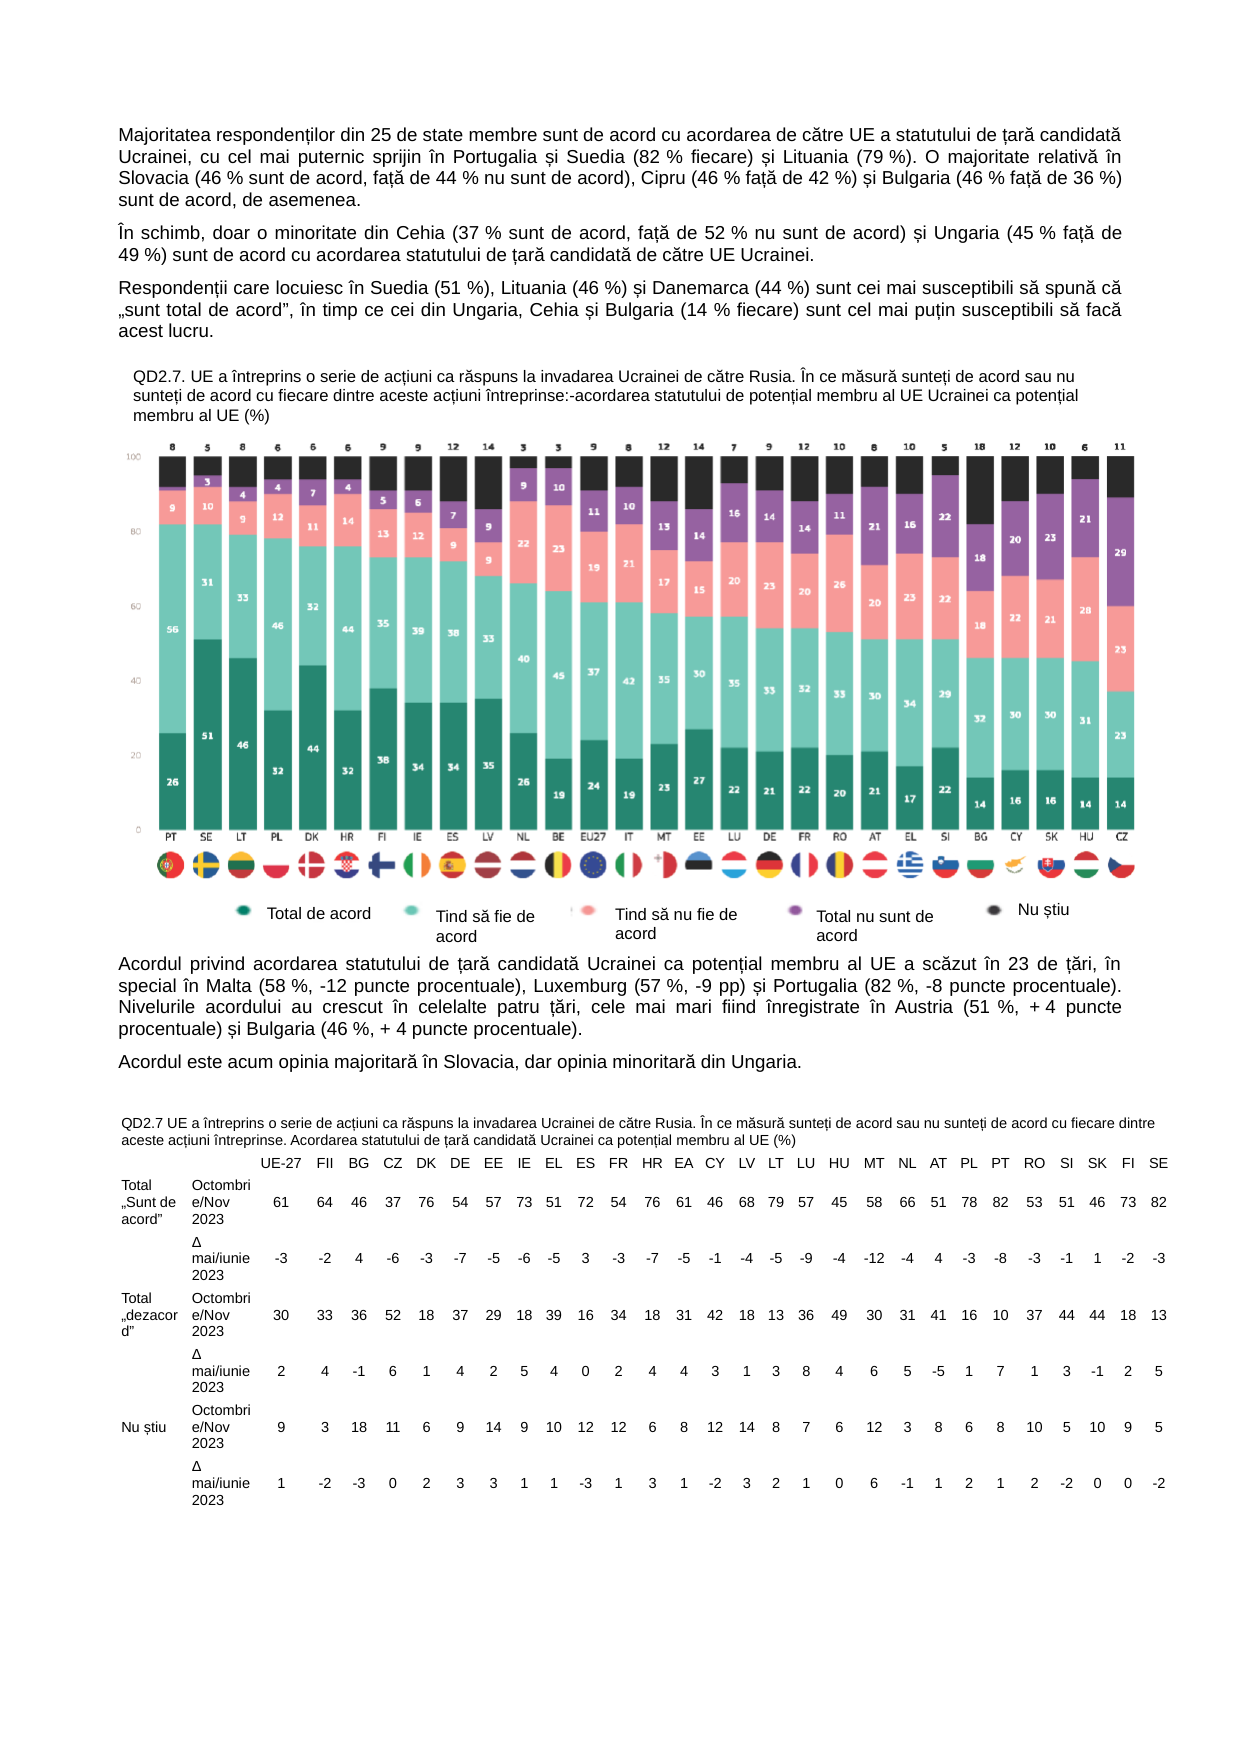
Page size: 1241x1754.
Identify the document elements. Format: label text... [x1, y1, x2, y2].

table_cell MT [856, 1152, 892, 1174]
table_cell -3 [954, 1230, 984, 1286]
table_cell EA [670, 1152, 698, 1174]
table_cell -3 [602, 1230, 635, 1286]
table_cell 2 [602, 1343, 635, 1399]
table_cell 82 [984, 1174, 1016, 1230]
table_cell -1 [341, 1343, 376, 1399]
table_cell 57 [790, 1174, 822, 1230]
table_cell 4 [308, 1343, 341, 1399]
table_cell 8 [984, 1399, 1016, 1455]
table_cell 4 [538, 1343, 569, 1399]
table_cell 2 [954, 1455, 984, 1511]
table_cell 9 [254, 1399, 308, 1455]
table_cell SI [1053, 1152, 1081, 1174]
table_cell [118, 1455, 189, 1511]
table_cell 16 [569, 1286, 602, 1343]
table_cell 3 [635, 1455, 669, 1511]
table_cell 46 [698, 1174, 732, 1230]
table_cell 1 [954, 1343, 984, 1399]
table_cell -8 [984, 1230, 1016, 1286]
table_cell 1 [732, 1343, 761, 1399]
table_cell 73 [1114, 1174, 1142, 1230]
text Majoritatea respondenților din 25 de state membre sunt de acord cu acordarea de către UE a statutului de țară candidată Ucrainei, cu cel mai puternic sprijin în Portugalia și Suedia (82 % fiecare) și Lituania (79 %). O majoritate relativă în Slovacia (46 % sunt de acord, față de 44 % nu sunt de acord), Cipru (46 % față de 42 %) și Bulgaria (46 % față de 36 %) sunt de acord, de asemenea. [118, 124, 1122, 210]
table_cell Octombrie/Nov 2023 [189, 1174, 254, 1230]
table_cell 0 [1114, 1455, 1142, 1511]
table_cell 36 [790, 1286, 822, 1343]
table_cell -2 [308, 1455, 341, 1511]
table_cell 8 [761, 1399, 790, 1455]
table_cell -1 [892, 1455, 923, 1511]
table_cell 13 [761, 1286, 790, 1343]
table_cell 1 [538, 1455, 569, 1511]
table_cell 49 [822, 1286, 856, 1343]
table_cell 46 [1081, 1174, 1114, 1230]
table_cell 18 [1114, 1286, 1142, 1343]
table_cell 3 [698, 1343, 732, 1399]
table_cell PT [984, 1152, 1016, 1174]
table_cell Δ mai/iunie 2023 [189, 1230, 254, 1286]
table_cell -3 [569, 1455, 602, 1511]
table_cell 1 [790, 1455, 822, 1511]
table_cell 18 [341, 1399, 376, 1455]
table_cell 3 [477, 1455, 510, 1511]
table_cell 3 [308, 1399, 341, 1455]
table_cell [189, 1152, 254, 1174]
table_cell 18 [732, 1286, 761, 1343]
table_cell Δ mai/iunie 2023 [189, 1455, 254, 1511]
table_cell 12 [602, 1399, 635, 1455]
table_cell 6 [409, 1399, 443, 1455]
table_cell 4 [443, 1343, 477, 1399]
table_cell 18 [510, 1286, 538, 1343]
table_cell 31 [892, 1286, 923, 1343]
picture [121, 440, 1138, 882]
table_cell EE [477, 1152, 510, 1174]
table_cell -2 [1114, 1230, 1142, 1286]
table_cell 5 [892, 1343, 923, 1399]
table_cell 44 [1081, 1286, 1114, 1343]
table_cell -2 [1142, 1455, 1175, 1511]
table_cell 6 [856, 1455, 892, 1511]
picture [221, 892, 1009, 929]
table_cell 30 [254, 1286, 308, 1343]
table_cell 18 [635, 1286, 669, 1343]
table_cell -2 [698, 1455, 732, 1511]
table_cell ES [569, 1152, 602, 1174]
table_cell -3 [409, 1230, 443, 1286]
table_header QD2.7 UE a întreprins o serie de acțiuni ca răspuns la invadarea Ucrainei de către Rusia. În ce măsură sunteți de acord sau nu sunteți de acord cu fiecare dintre aceste acțiuni întreprinse. Acordarea statutului de țară candidată Ucrainei ca potențial membru al UE (%) [118, 1112, 1175, 1152]
table_cell 4 [923, 1230, 954, 1286]
table_cell 2 [1114, 1343, 1142, 1399]
table_cell 9 [1114, 1399, 1142, 1455]
table_cell 1 [670, 1455, 698, 1511]
table_cell 3 [1053, 1343, 1081, 1399]
table_cell 7 [790, 1399, 822, 1455]
table_cell 73 [510, 1174, 538, 1230]
table_cell -1 [1081, 1343, 1114, 1399]
table_cell 76 [409, 1174, 443, 1230]
table_cell 30 [856, 1286, 892, 1343]
table_cell Total „dezacord” [118, 1286, 189, 1343]
table_cell SK [1081, 1152, 1114, 1174]
table_cell 0 [822, 1455, 856, 1511]
table_cell 9 [510, 1399, 538, 1455]
table_cell 4 [635, 1343, 669, 1399]
table_cell 3 [761, 1343, 790, 1399]
table_cell -4 [822, 1230, 856, 1286]
table_cell 2 [477, 1343, 510, 1399]
table_cell -9 [790, 1230, 822, 1286]
table_cell 14 [732, 1399, 761, 1455]
table_cell 2 [254, 1343, 308, 1399]
table_cell 6 [635, 1399, 669, 1455]
table_cell 1 [1016, 1343, 1052, 1399]
table_cell -2 [1053, 1455, 1081, 1511]
table_cell 36 [341, 1286, 376, 1343]
table_cell 14 [477, 1399, 510, 1455]
table_cell 52 [376, 1286, 409, 1343]
table_cell 8 [670, 1399, 698, 1455]
table_cell 5 [1053, 1399, 1081, 1455]
table_cell 61 [670, 1174, 698, 1230]
table_cell 2 [409, 1455, 443, 1511]
table_cell -5 [761, 1230, 790, 1286]
table_cell 6 [376, 1343, 409, 1399]
table_cell 11 [376, 1399, 409, 1455]
table_cell -3 [341, 1455, 376, 1511]
table_cell HR [635, 1152, 669, 1174]
table_cell 1 [254, 1455, 308, 1511]
table_cell 1 [602, 1455, 635, 1511]
table_cell -6 [510, 1230, 538, 1286]
table_cell -7 [635, 1230, 669, 1286]
table_cell IE [510, 1152, 538, 1174]
table_cell 33 [308, 1286, 341, 1343]
table_cell AT [923, 1152, 954, 1174]
table_cell HU [822, 1152, 856, 1174]
table_cell PL [954, 1152, 984, 1174]
table_cell 42 [698, 1286, 732, 1343]
table_cell -4 [732, 1230, 761, 1286]
table_cell 9 [443, 1399, 477, 1455]
table_cell -2 [308, 1230, 341, 1286]
table_cell -3 [1016, 1230, 1052, 1286]
table_cell 54 [443, 1174, 477, 1230]
table_cell FR [602, 1152, 635, 1174]
table_cell -1 [698, 1230, 732, 1286]
table_cell 10 [1016, 1399, 1052, 1455]
text În schimb, doar o minoritate din Cehia (37 % sunt de acord, față de 52 % nu sunt de acord) și Ungaria (45 % față de 49 %) sunt de acord cu acordarea statutului de țară candidată de către UE Ucrainei. [118, 222, 1122, 265]
table_cell -5 [477, 1230, 510, 1286]
table_cell DK [409, 1152, 443, 1174]
table_cell Δ mai/iunie 2023 [189, 1343, 254, 1399]
table_cell 3 [569, 1230, 602, 1286]
table_cell 53 [1016, 1174, 1052, 1230]
table_cell 10 [538, 1399, 569, 1455]
table_cell 5 [1142, 1399, 1175, 1455]
table_cell 61 [254, 1174, 308, 1230]
table_cell 0 [569, 1343, 602, 1399]
table_cell CY [698, 1152, 732, 1174]
table_cell 16 [954, 1286, 984, 1343]
table_cell -4 [892, 1230, 923, 1286]
table_cell 3 [443, 1455, 477, 1511]
table_cell 51 [923, 1174, 954, 1230]
table_cell 37 [443, 1286, 477, 1343]
table_cell 4 [670, 1343, 698, 1399]
table_cell 46 [341, 1174, 376, 1230]
table_cell Octombrie/Nov 2023 [189, 1399, 254, 1455]
table_cell 41 [923, 1286, 954, 1343]
table_cell 51 [538, 1174, 569, 1230]
table_cell 54 [602, 1174, 635, 1230]
table_cell 58 [856, 1174, 892, 1230]
table_cell LT [761, 1152, 790, 1174]
table_cell 66 [892, 1174, 923, 1230]
table_cell FI [1114, 1152, 1142, 1174]
table_cell 1 [1081, 1230, 1114, 1286]
table_cell [118, 1230, 189, 1286]
table_cell 5 [1142, 1343, 1175, 1399]
table_cell RO [1016, 1152, 1052, 1174]
table_cell 68 [732, 1174, 761, 1230]
table_cell 31 [670, 1286, 698, 1343]
table_cell Octombrie/Nov 2023 [189, 1286, 254, 1343]
table_cell -7 [443, 1230, 477, 1286]
table_cell 39 [538, 1286, 569, 1343]
table_cell LV [732, 1152, 761, 1174]
table_cell 29 [477, 1286, 510, 1343]
table_cell 57 [477, 1174, 510, 1230]
table_cell 6 [822, 1399, 856, 1455]
table_cell 1 [923, 1455, 954, 1511]
table_cell 4 [822, 1343, 856, 1399]
table_cell -5 [923, 1343, 954, 1399]
table_cell [118, 1152, 189, 1174]
table_cell BG [341, 1152, 376, 1174]
table_cell 37 [1016, 1286, 1052, 1343]
table_cell 82 [1142, 1174, 1175, 1230]
table_cell -1 [1053, 1230, 1081, 1286]
table_cell 12 [856, 1399, 892, 1455]
table_cell 1 [984, 1455, 1016, 1511]
text Acordul este acum opinia majoritară în Slovacia, dar opinia minoritară din Ungaria. [118, 1051, 1122, 1073]
table_cell FII [308, 1152, 341, 1174]
table_cell [118, 1343, 189, 1399]
table_cell 37 [376, 1174, 409, 1230]
table_cell UE-27 [254, 1152, 308, 1174]
table_cell 45 [822, 1174, 856, 1230]
table_cell EL [538, 1152, 569, 1174]
table_cell 8 [790, 1343, 822, 1399]
table_cell SE [1142, 1152, 1175, 1174]
table_cell 2 [1016, 1455, 1052, 1511]
table_cell 10 [1081, 1399, 1114, 1455]
table_cell -3 [254, 1230, 308, 1286]
text Acordul privind acordarea statutului de țară candidată Ucrainei ca potențial membru al UE a scăzut în 23 de țări, în special în Malta (58 %, -12 puncte procentuale), Luxemburg (57 %, -9 pp) și Portugalia (82 %, -8 puncte procentuale). Nivelurile acordului au crescut în celelalte patru țări, cele mai mari fiind înregistrate în Austria (51 %, + 4 puncte procentuale) și Bulgaria (46 %, + 4 puncte procentuale). [118, 354, 1122, 1039]
table_cell 6 [954, 1399, 984, 1455]
text Respondenții care locuiesc în Suedia (51 %), Lituania (46 %) și Danemarca (44 %) sunt cei mai susceptibili să spună că „sunt total de acord”, în timp ce cei din Ungaria, Cehia și Bulgaria (14 % fiecare) sunt cel mai puțin susceptibili să facă acest lucru. [118, 277, 1122, 342]
table_cell 13 [1142, 1286, 1175, 1343]
table_cell 7 [984, 1343, 1016, 1399]
table_cell 4 [341, 1230, 376, 1286]
table_cell 72 [569, 1174, 602, 1230]
table_cell DE [443, 1152, 477, 1174]
table_cell 64 [308, 1174, 341, 1230]
table_cell 0 [376, 1455, 409, 1511]
table_cell 3 [732, 1455, 761, 1511]
table_cell 10 [984, 1286, 1016, 1343]
table_cell LU [790, 1152, 822, 1174]
table_cell 78 [954, 1174, 984, 1230]
table_cell 3 [892, 1399, 923, 1455]
table_cell 44 [1053, 1286, 1081, 1343]
table_cell -3 [1142, 1230, 1175, 1286]
table_cell -5 [670, 1230, 698, 1286]
table_cell 51 [1053, 1174, 1081, 1230]
table_cell -5 [538, 1230, 569, 1286]
table_cell 12 [569, 1399, 602, 1455]
table_cell NL [892, 1152, 923, 1174]
table_cell -12 [856, 1230, 892, 1286]
table_cell 0 [1081, 1455, 1114, 1511]
table_cell Nu știu [118, 1399, 189, 1455]
table_cell 1 [409, 1343, 443, 1399]
table_cell Total „Sunt de acord” [118, 1174, 189, 1230]
table_cell 2 [761, 1455, 790, 1511]
table_cell 12 [698, 1399, 732, 1455]
table_cell 34 [602, 1286, 635, 1343]
table_cell 18 [409, 1286, 443, 1343]
table_cell 8 [923, 1399, 954, 1455]
table_cell CZ [376, 1152, 409, 1174]
table_cell 6 [856, 1343, 892, 1399]
table_cell -6 [376, 1230, 409, 1286]
table_cell 76 [635, 1174, 669, 1230]
table_cell 1 [510, 1455, 538, 1511]
table_cell 5 [510, 1343, 538, 1399]
table_cell 79 [761, 1174, 790, 1230]
